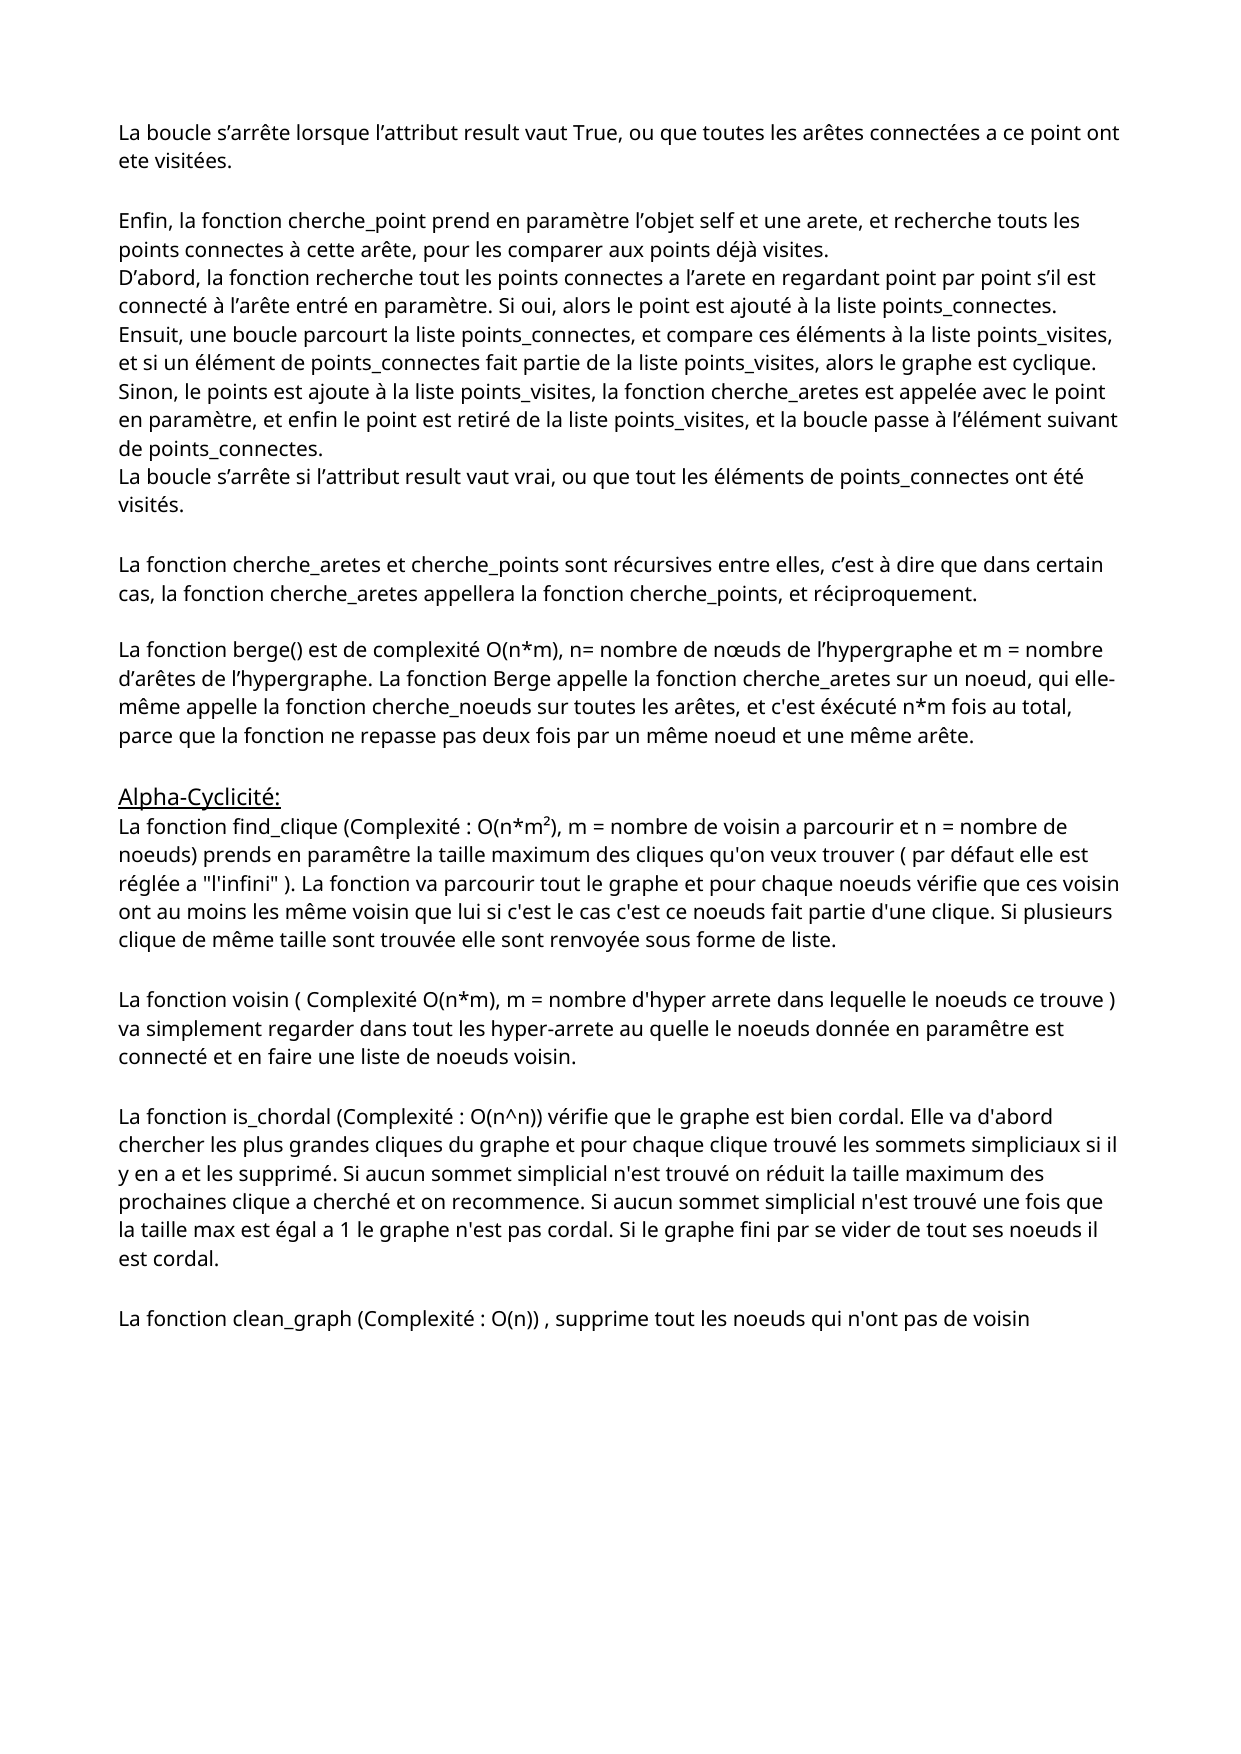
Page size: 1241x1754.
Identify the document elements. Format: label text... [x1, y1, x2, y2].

text La fonction is_chordal (Complexité : O(n^n)) vérifie que le graphe est bien cordal. Elle va d'abord chercher les plus grandes cliques du graphe et pour chaque clique trouvé les sommets simpliciaux si il y en a et les supprimé. Si aucun sommet simplicial n'est trouvé on réduit la taille maximum des prochaines clique a cherché et on recommence. Si aucun sommet simplicial n'est trouvé une fois que la taille max est égal a 1 le graphe n'est pas cordal. Si le graphe fini par se vider de tout ses noeuds il est cordal. [118, 1102, 1122, 1272]
text La fonction voisin ( Complexité O(n*m), m = nombre d'hyper arrete dans lequelle le noeuds ce trouve ) va simplement regarder dans tout les hyper-arrete au quelle le noeuds donnée en paramêtre est connecté et en faire une liste de noeuds voisin. [118, 985, 1122, 1071]
text La fonction find_clique (Complexité : O(n*m²), m = nombre de voisin a parcourir et n = nombre de noeuds) prends en paramêtre la taille maximum des cliques qu'on veux trouver ( par défaut elle est réglée a "l'infini" ). La fonction va parcourir tout le graphe et pour chaque noeuds vérifie que ces voisin ont au moins les même voisin que lui si c'est le cas c'est ce noeuds fait partie d'une clique. Si plusieurs clique de même taille sont trouvée elle sont renvoyée sous forme de liste. [118, 812, 1122, 954]
text Ensuit, une boucle parcourt la liste points_connectes, et compare ces éléments à la liste points_visites, et si un élément de points_connectes fait partie de la liste points_visites, alors le graphe est cyclique. Sinon, le points est ajoute à la liste points_visites, la fonction cherche_aretes est appelée avec le point en paramètre, et enfin le point est retiré de la liste points_visites, et la boucle passe à l’élément suivant de points_connectes. [118, 320, 1122, 462]
text La boucle s’arrête si l’attribut result vaut vrai, ou que tout les éléments de points_connectes ont été visités. [118, 462, 1122, 519]
text Enfin, la fonction cherche_point prend en paramètre l’objet self et une arete, et recherche touts les points connectes à cette arête, pour les comparer aux points déjà visites. [118, 206, 1122, 263]
text D’abord, la fonction recherche tout les points connectes a l’arete en regardant point par point s’il est connecté à l’arête entré en paramètre. Si oui, alors le point est ajouté à la liste points_connectes. [118, 263, 1122, 320]
text La fonction berge() est de complexité O(n*m), n= nombre de nœuds de l’hypergraphe et m = nombre d’arêtes de l’hypergraphe. La fonction Berge appelle la fonction cherche_aretes sur un noeud, qui elle-même appelle la fonction cherche_noeuds sur toutes les arêtes, et c'est éxécuté n*m fois au total, parce que la fonction ne repasse pas deux fois par un même noeud et une même arête. [118, 636, 1122, 749]
text La fonction clean_graph (Complexité : O(n)) , supprime tout les noeuds qui n'ont pas de voisin [118, 1304, 1122, 1332]
text Alpha-Cyclicité: [118, 781, 1122, 812]
text La fonction cherche_aretes et cherche_points sont récursives entre elles, c’est à dire que dans certain cas, la fonction cherche_aretes appellera la fonction cherche_points, et réciproquement. [118, 550, 1122, 607]
text La boucle s’arrête lorsque l’attribut result vaut True, ou que toutes les arêtes connectées a ce point ont ete visitées. [118, 118, 1122, 175]
